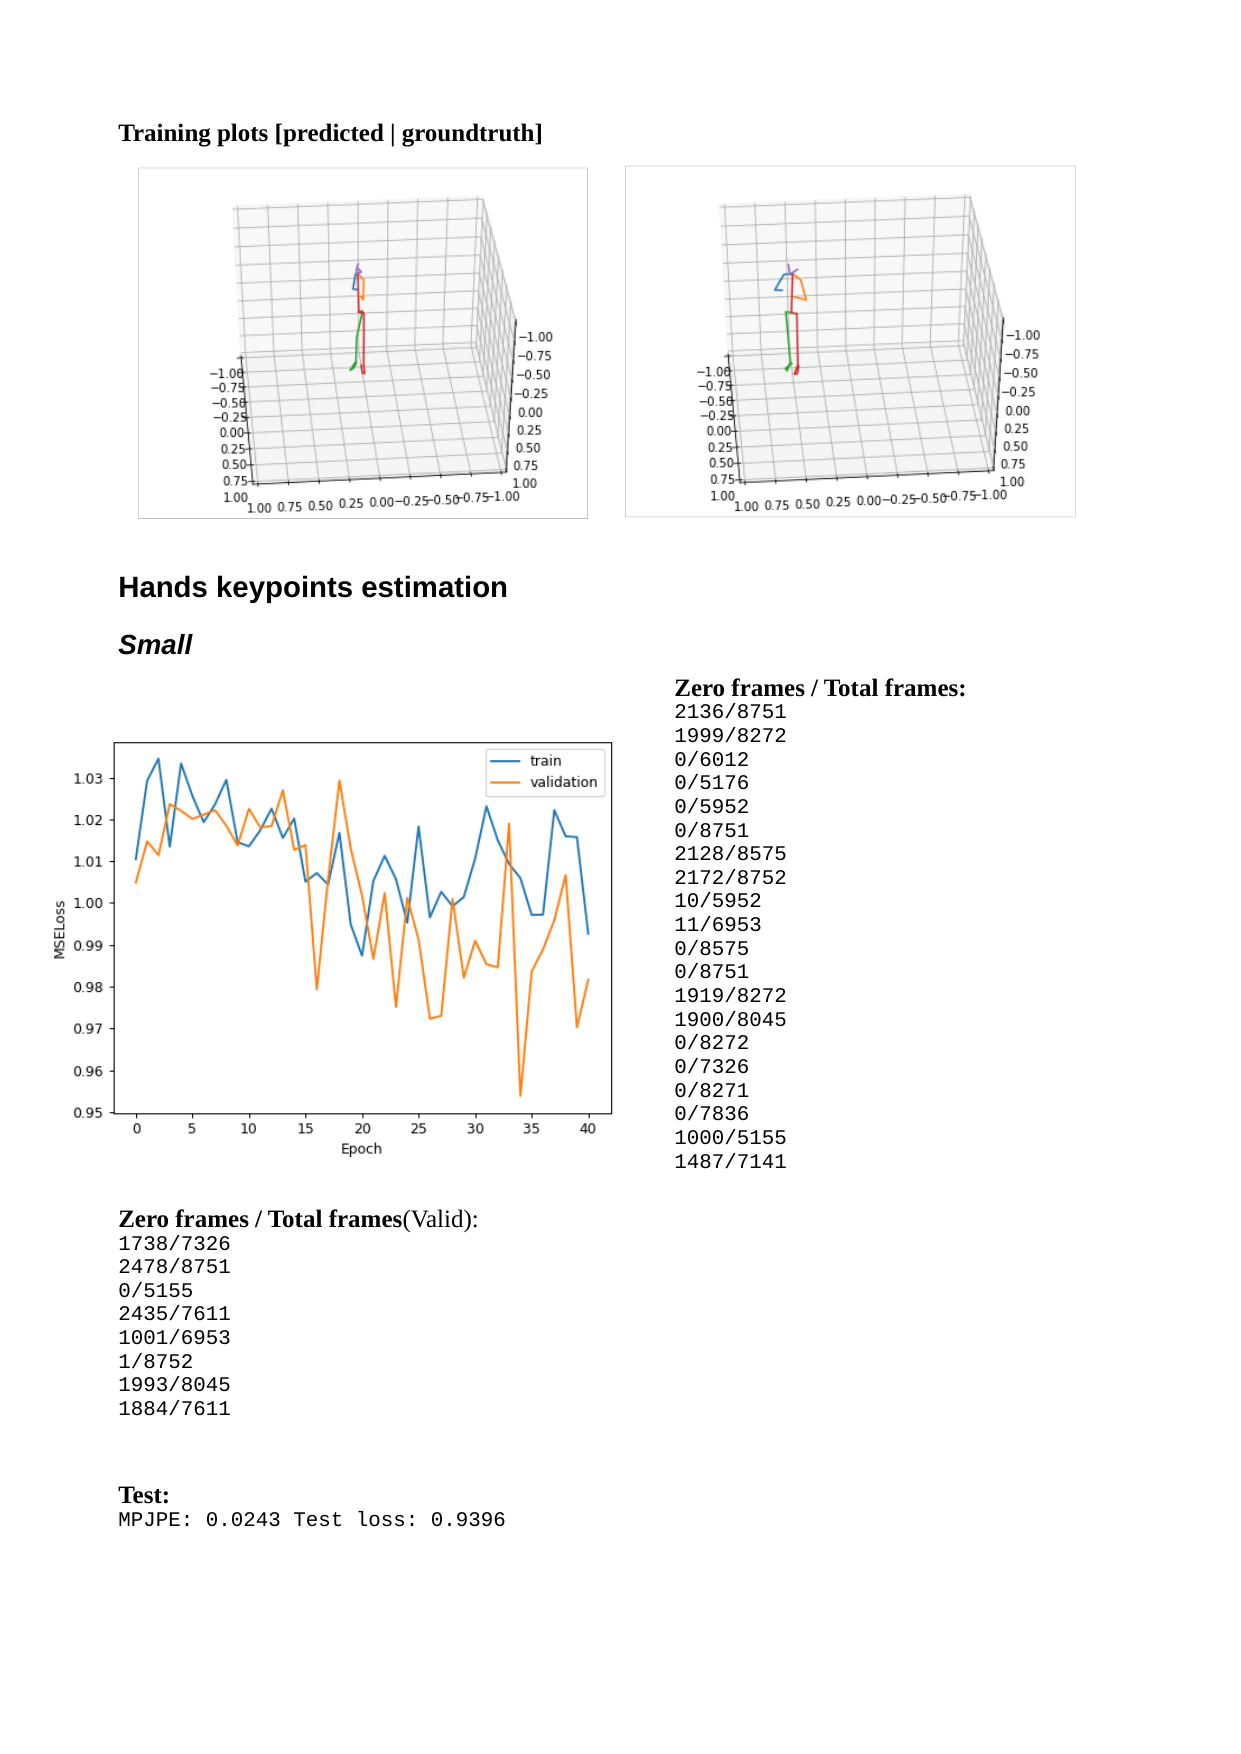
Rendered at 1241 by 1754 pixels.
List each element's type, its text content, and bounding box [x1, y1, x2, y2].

picture [130, 161, 592, 527]
text 0/8575 [675, 938, 1122, 961]
text 2478/8751 [118, 1256, 1122, 1280]
text 0/8751 [675, 819, 1122, 843]
text 0/5176 [675, 772, 1122, 796]
text 1001/6953 [118, 1327, 1122, 1351]
text 1999/8272 [675, 725, 1122, 749]
text 1000/5155 [675, 1127, 1122, 1151]
text 0/6012 [675, 749, 1122, 772]
text 2435/7611 [118, 1303, 1122, 1327]
text Zero frames / Total frames(Valid): [118, 1204, 1122, 1232]
text 0/7326 [675, 1056, 1122, 1080]
text 0/5952 [675, 796, 1122, 819]
text 2172/8752 [675, 867, 1122, 891]
text 0/8272 [675, 1032, 1122, 1056]
text 1487/7141 [118, 1151, 1122, 1174]
text Test: [118, 1480, 1122, 1509]
text 1/8752 [118, 1351, 1122, 1374]
text 11/6953 [675, 914, 1122, 938]
picture [33, 685, 675, 1166]
text MPJPE: 0.0243 Test loss: 0.9396 [118, 1509, 1122, 1532]
picture [617, 159, 1083, 523]
text 1900/8045 [675, 1009, 1122, 1032]
text 1919/8272 [675, 985, 1122, 1009]
text 2136/8751 [675, 701, 1122, 725]
text 1993/8045 [118, 1374, 1122, 1398]
text Training plots [predicted | groundtruth] [118, 118, 1122, 147]
subtitle Small [118, 628, 1122, 660]
text 0/5155 [118, 1280, 1122, 1303]
text 2128/8575 [675, 843, 1122, 867]
text 0/7836 [675, 1103, 1122, 1127]
text 0/8271 [675, 1080, 1122, 1103]
subtitle Hands keypoints estimation [118, 569, 1122, 603]
text 0/8751 [675, 961, 1122, 985]
text 1884/7611 [118, 1398, 1122, 1422]
text Zero frames / Total frames: [118, 673, 1122, 701]
text 1738/7326 [118, 1232, 1122, 1256]
text 10/5952 [675, 891, 1122, 914]
